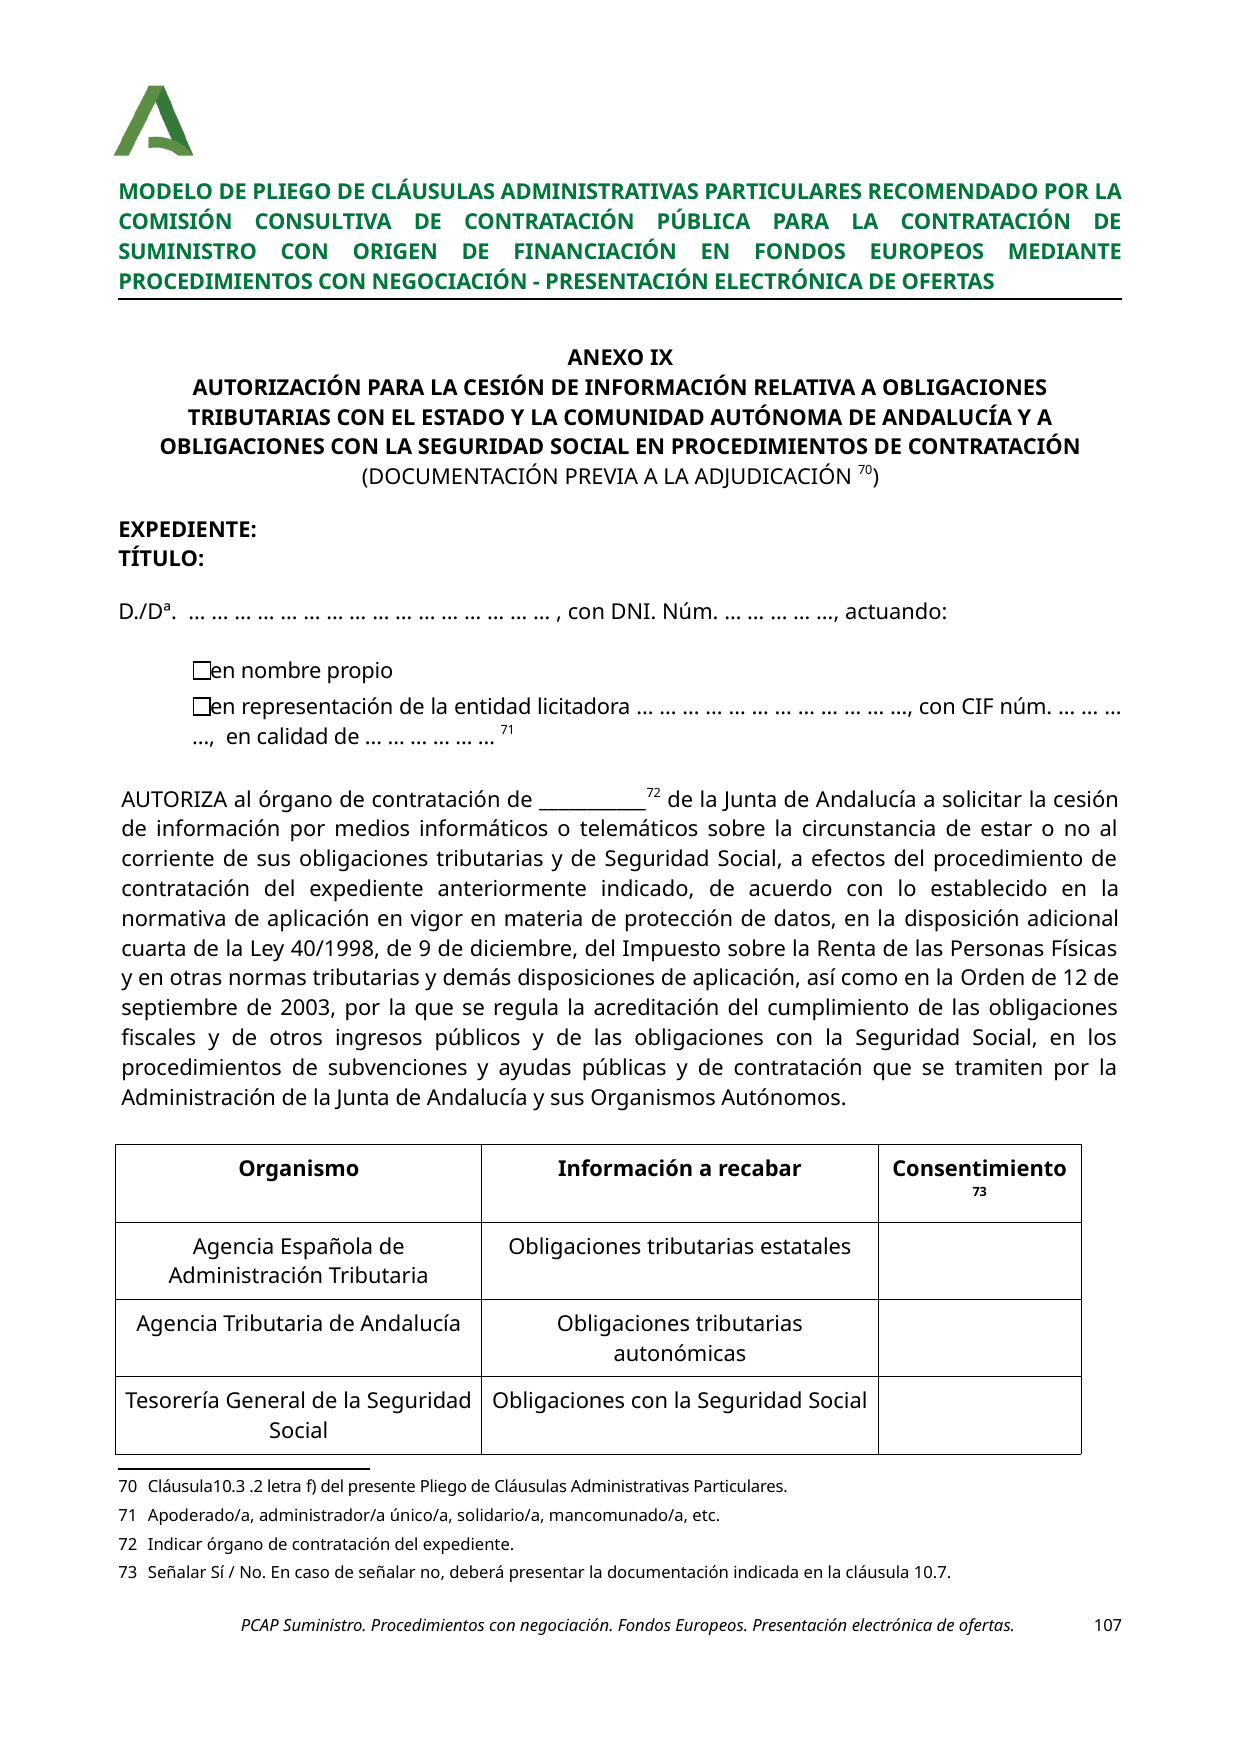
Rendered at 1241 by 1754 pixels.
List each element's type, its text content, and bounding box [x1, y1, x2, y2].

table_cell Agencia Tributaria de Andalucía [116, 1300, 481, 1376]
table_cell Obligaciones tributarias estatales [482, 1223, 878, 1299]
table_cell Tesorería General de la Seguridad Social [116, 1377, 481, 1454]
text AUTORIZA al órgano de contratación de ___________ de la Junta de Andalucía a solicitar la cesión de información por medios informáticos o telemáticos sobre la circunstancia de estar o no al corriente de sus obligaciones tributarias y de Seguridad Social, a efectos del procedimiento de contratación del expediente anteriormente indicado, de acuerdo con lo establecido en la normativa de aplicación en vigor en materia de protección de datos, en la disposición adicional cuarta de la Ley 40/1998, de 9 de diciembre, del Impuesto sobre la Renta de las Personas Físicas y en otras normas tributarias y demás disposiciones de aplicación, así como en la Orden de 12 de septiembre de 2003, por la que se regula la acreditación del cumplimiento de las obligaciones fiscales y de otros ingresos públicos y de las obligaciones con la Seguridad Social, en los procedimientos de subvenciones y ayudas públicas y de contratación que se tramiten por la Administración de la Junta de Andalucía y sus Organismos Autónomos. [118, 781, 1122, 1111]
text AUTORIZACIÓN PARA LA CESIÓN DE INFORMACIÓN RELATIVA A OBLIGACIONES TRIBUTARIAS CON EL ESTADO Y LA COMUNIDAD AUTÓNOMA DE ANDALUCÍA Y A OBLIGACIONES CON LA SEGURIDAD SOCIAL EN PROCEDIMIENTOS DE CONTRATACIÓN [118, 372, 1122, 461]
text en nombre propio [192, 656, 1122, 685]
text ANEXO IX [118, 342, 1122, 372]
picture [109, 81, 198, 160]
text en representación de la entidad licitadora … … … … … … … … … … … …, con CIF núm. … … … …, en calidad de … … … … … … [192, 691, 1122, 751]
text D./Dª. … … … … … … … … … … … … … … … … , con DNI. Núm. … … … … …, actuando: [118, 596, 1122, 626]
text (DOCUMENTACIÓN PREVIA A LA ADJUDICACIÓN ) [118, 461, 1122, 491]
table_header Organismo [116, 1145, 481, 1221]
text EXPEDIENTE: [118, 514, 1122, 543]
table_header Información a recabar [482, 1145, 878, 1221]
table_cell Agencia Española de Administración Tributaria [116, 1223, 481, 1299]
text TÍTULO: [118, 543, 1122, 573]
table_header Consentimiento [879, 1145, 1081, 1221]
text Indicar órgano de contratación del expediente. [118, 1532, 1122, 1555]
table_cell Obligaciones tributarias autonómicas [482, 1300, 878, 1376]
table_cell [879, 1300, 1081, 1376]
table_cell [879, 1377, 1081, 1454]
text Cláusula10.3 .2 letra f) del presente Pliego de Cláusulas Administrativas Particulares. [118, 1475, 1122, 1498]
text MODELO DE PLIEGO DE CLÁUSULAS ADMINISTRATIVAS PARTICULARES RECOMENDADO POR LA COMISIÓN CONSULTIVA DE CONTRATACIÓN PÚBLICA PARA LA CONTRATACIÓN DE SUMINISTRO CON ORIGEN DE FINANCIACIÓN EN FONDOS EUROPEOS MEDIANTE PROCEDIMIENTOS CON NEGOCIACIÓN - PRESENTACIÓN ELECTRÓNICA DE OFERTAS [118, 176, 1122, 298]
text Apoderado/a, administrador/a único/a, solidario/a, mancomunado/a, etc. [118, 1504, 1122, 1526]
table_cell [879, 1223, 1081, 1299]
table_cell Obligaciones con la Seguridad Social [482, 1377, 878, 1454]
